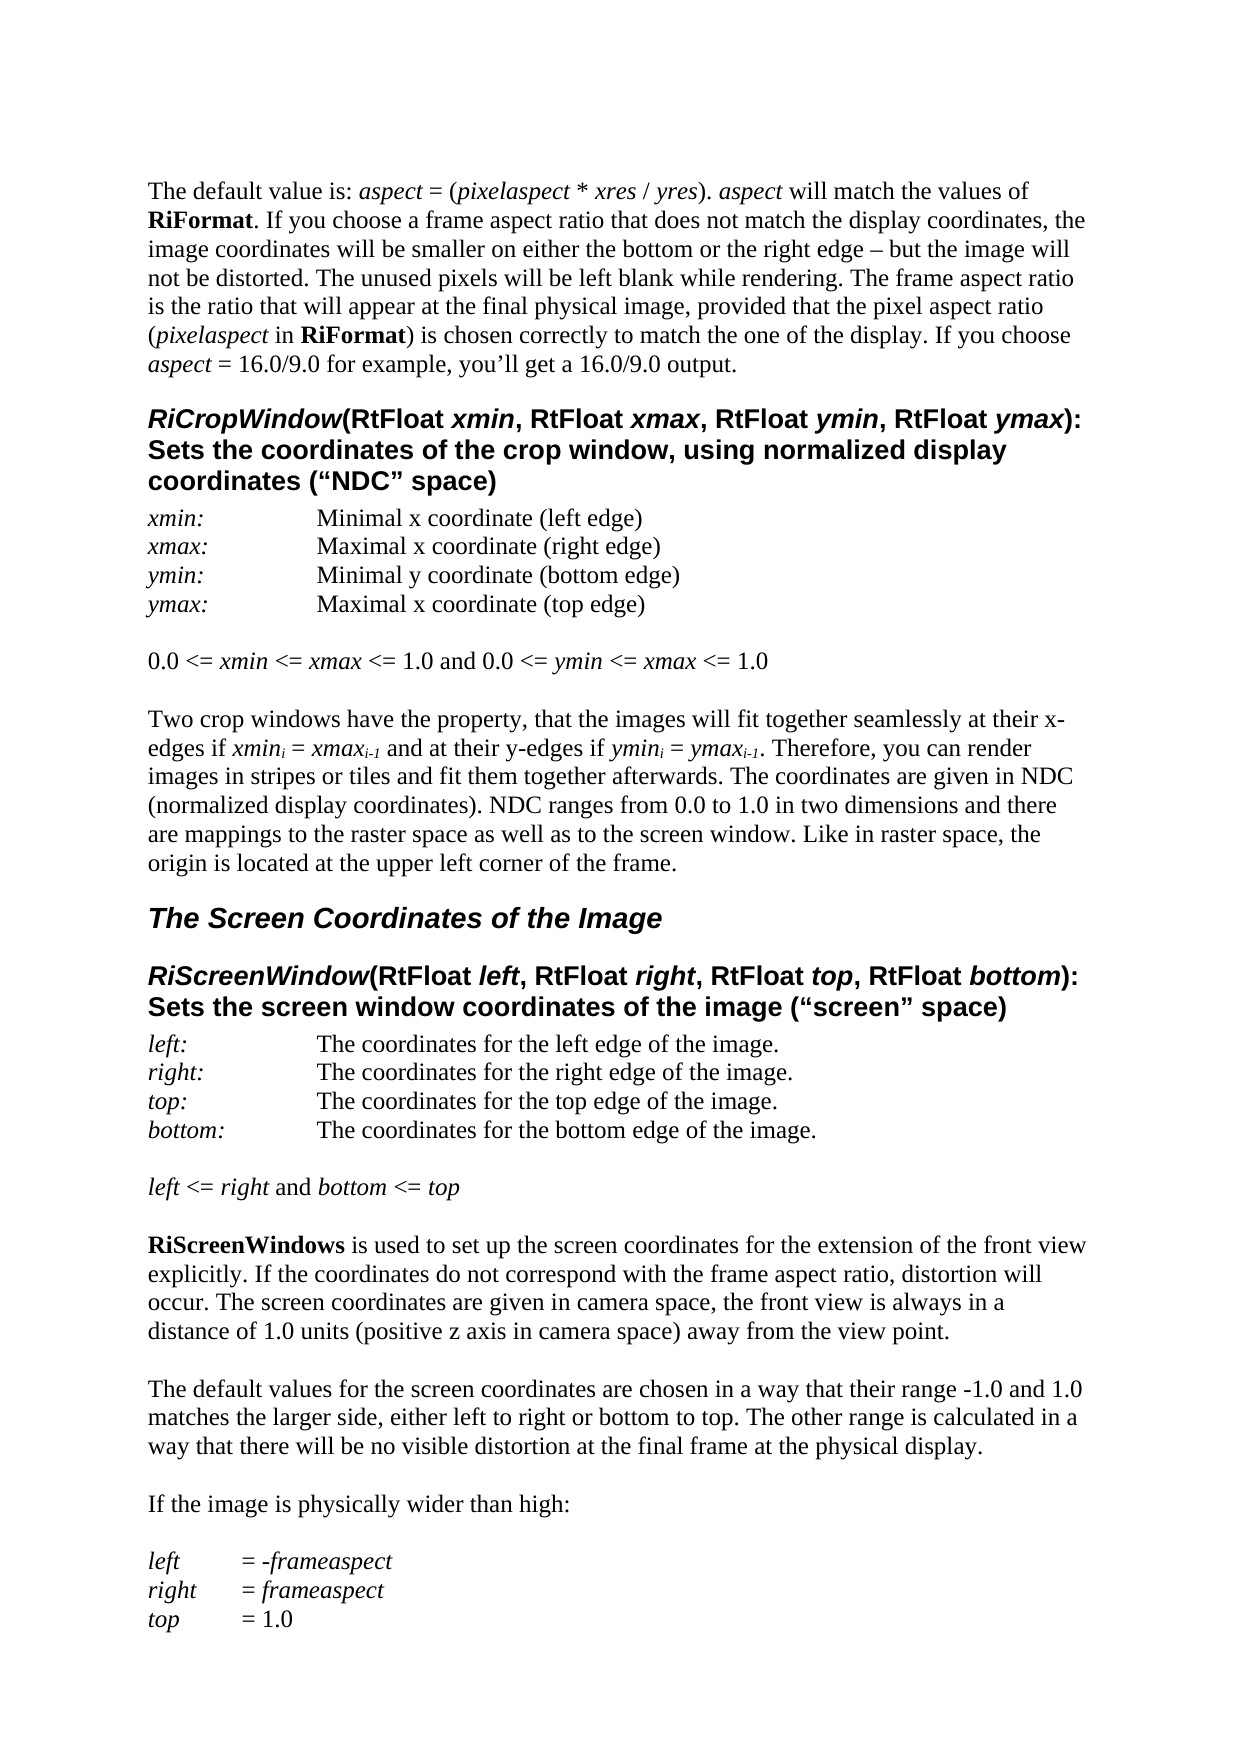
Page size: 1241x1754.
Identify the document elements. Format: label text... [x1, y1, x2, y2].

text ymax: Maximal x coordinate (top edge) [148, 589, 1092, 618]
text right = frameaspect [148, 1575, 1092, 1604]
text The default value is: aspect = (pixelaspect * xres / yres). aspect will match the values of RiFormat. If you choose a frame aspect ratio that does not match the display coordinates, the image coordinates will be smaller on either the bottom or the right edge – but the image will not be distorted. The unused pixels will be left blank while rendering. The frame aspect ratio is the ratio that will appear at the final physical image, provided that the pixel aspect ratio (pixelaspect in RiFormat) is chosen correctly to match the one of the display. If you choose aspect = 16.0/9.0 for example, you’ll get a 16.0/9.0 output. [148, 176, 1092, 378]
subtitle RiCropWindow(RtFloat xmin, RtFloat xmax, RtFloat ymin, RtFloat ymax): Sets the coordinates of the crop window, using normalized display coordinates (“NDC” space) [148, 403, 1092, 496]
text xmax: Maximal x coordinate (right edge) [148, 531, 1092, 560]
text xmin: Minimal x coordinate (left edge) [148, 503, 1092, 531]
text left <= right and bottom <= top [148, 1172, 1092, 1201]
text RiScreenWindows is used to set up the screen coordinates for the extension of the front view explicitly. If the coordinates do not correspond with the frame aspect ratio, distortion will occur. The screen coordinates are given in camera space, the front view is always in a distance of 1.0 units (positive z axis in camera space) away from the view point. [148, 1230, 1092, 1345]
text If the image is physically wider than high: [148, 1489, 1092, 1517]
text right: The coordinates for the right edge of the image. [148, 1057, 1092, 1086]
subtitle The Screen Coordinates of the Image [148, 901, 1092, 935]
text Two crop windows have the property, that the images will fit together seamlessly at their x-edges if xmini = xmaxi-1 and at their y-edges if ymini = ymaxi-1. Therefore, you can render images in stripes or tiles and fit them together afterwards. The coordinates are given in NDC (normalized display coordinates). NDC ranges from 0.0 to 1.0 in two dimensions and there are mappings to the raster space as well as to the screen window. Like in raster space, the origin is located at the upper left corner of the frame. [148, 704, 1092, 876]
text bottom: The coordinates for the bottom edge of the image. [148, 1115, 1092, 1144]
text ymin: Minimal y coordinate (bottom edge) [148, 560, 1092, 589]
text The default values for the screen coordinates are chosen in a way that their range -1.0 and 1.0 matches the larger side, either left to right or bottom to top. The other range is calculated in a way that there will be no visible distortion at the final frame at the physical display. [148, 1374, 1092, 1460]
subtitle RiScreenWindow(RtFloat left, RtFloat right, RtFloat top, RtFloat bottom): Sets the screen window coordinates of the image (“screen” space) [148, 960, 1092, 1022]
text top = 1.0 [148, 1604, 1092, 1632]
text 0.0 <= xmin <= xmax <= 1.0 and 0.0 <= ymin <= xmax <= 1.0 [148, 646, 1092, 675]
text left: The coordinates for the left edge of the image. [148, 1029, 1092, 1057]
text left = -frameaspect [148, 1546, 1092, 1575]
text top: The coordinates for the top edge of the image. [148, 1086, 1092, 1115]
